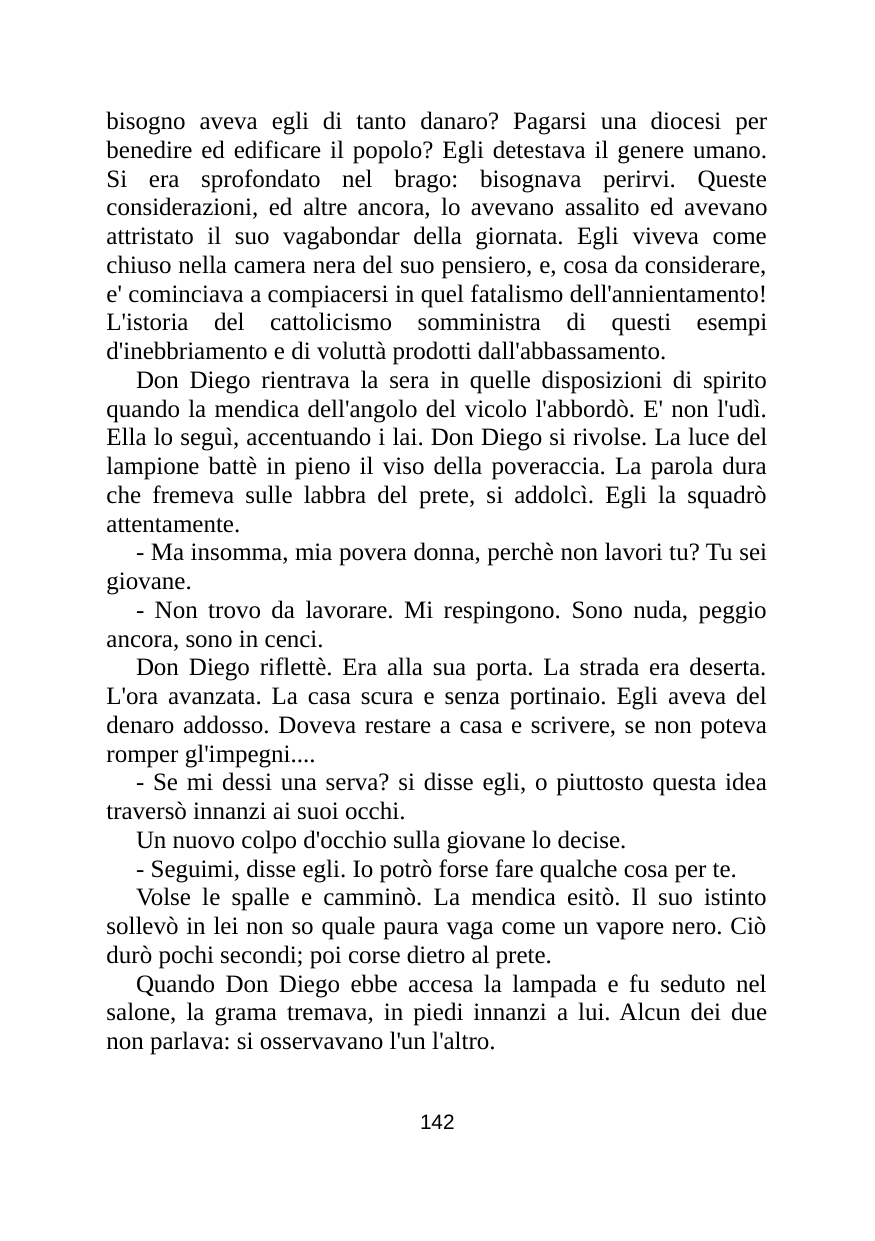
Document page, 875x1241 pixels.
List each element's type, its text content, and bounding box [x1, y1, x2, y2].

text bisogno aveva egli di tanto danaro? Pagarsi una diocesi per benedire ed edificare il popolo? Egli detestava il genere umano. Si era sprofondato nel brago: bisognava perirvi. Queste considerazioni, ed altre ancora, lo avevano assalito ed avevano attristato il suo vagabondar della giornata. Egli viveva come chiuso nella camera nera del suo pensiero, e, cosa da considerare, e' cominciava a compiacersi in quel fatalismo dell'annientamento! L'istoria del cattolicismo somministra di questi esempi d'inebbriamento e di voluttà prodotti dall'abbassamento. [106, 106, 768, 365]
text - Seguimi, disse egli. Io potrò forse fare qualche cosa per te. [106, 854, 768, 882]
text Don Diego riflettè. Era alla sua porta. La strada era deserta. L'ora avanzata. La casa scura e senza portinaio. Egli aveva del denaro addosso. Doveva restare a casa e scrivere, se non poteva romper gl'impegni.... [106, 652, 768, 767]
text - Se mi dessi una serva? si disse egli, o piuttosto questa idea traversò innanzi ai suoi occhi. [106, 767, 768, 825]
text Volse le spalle e camminò. La mendica esitò. Il suo istinto sollevò in lei non so quale paura vaga come un vapore nero. Ciò durò pochi secondi; poi corse dietro al prete. [106, 882, 768, 969]
text Quando Don Diego ebbe accesa la lampada e fu seduto nel salone, la grama tremava, in piedi innanzi a lui. Alcun dei due non parlava: si osservavano l'un l'altro. [106, 969, 768, 1055]
text Don Diego rientrava la sera in quelle disposizioni di spirito quando la mendica dell'angolo del vicolo l'abbordò. E' non l'udì. Ella lo seguì, accentuando i lai. Don Diego si rivolse. La luce del lampione battè in pieno il viso della poveraccia. La parola dura che fremeva sulle labbra del prete, si addolcì. Egli la squadrò attentamente. [106, 365, 768, 537]
text - Non trovo da lavorare. Mi respingono. Sono nuda, peggio ancora, sono in cenci. [106, 595, 768, 652]
text Un nuovo colpo d'occhio sulla giovane lo decise. [106, 825, 768, 854]
text - Ma insomma, mia povera donna, perchè non lavori tu? Tu sei giovane. [106, 537, 768, 595]
